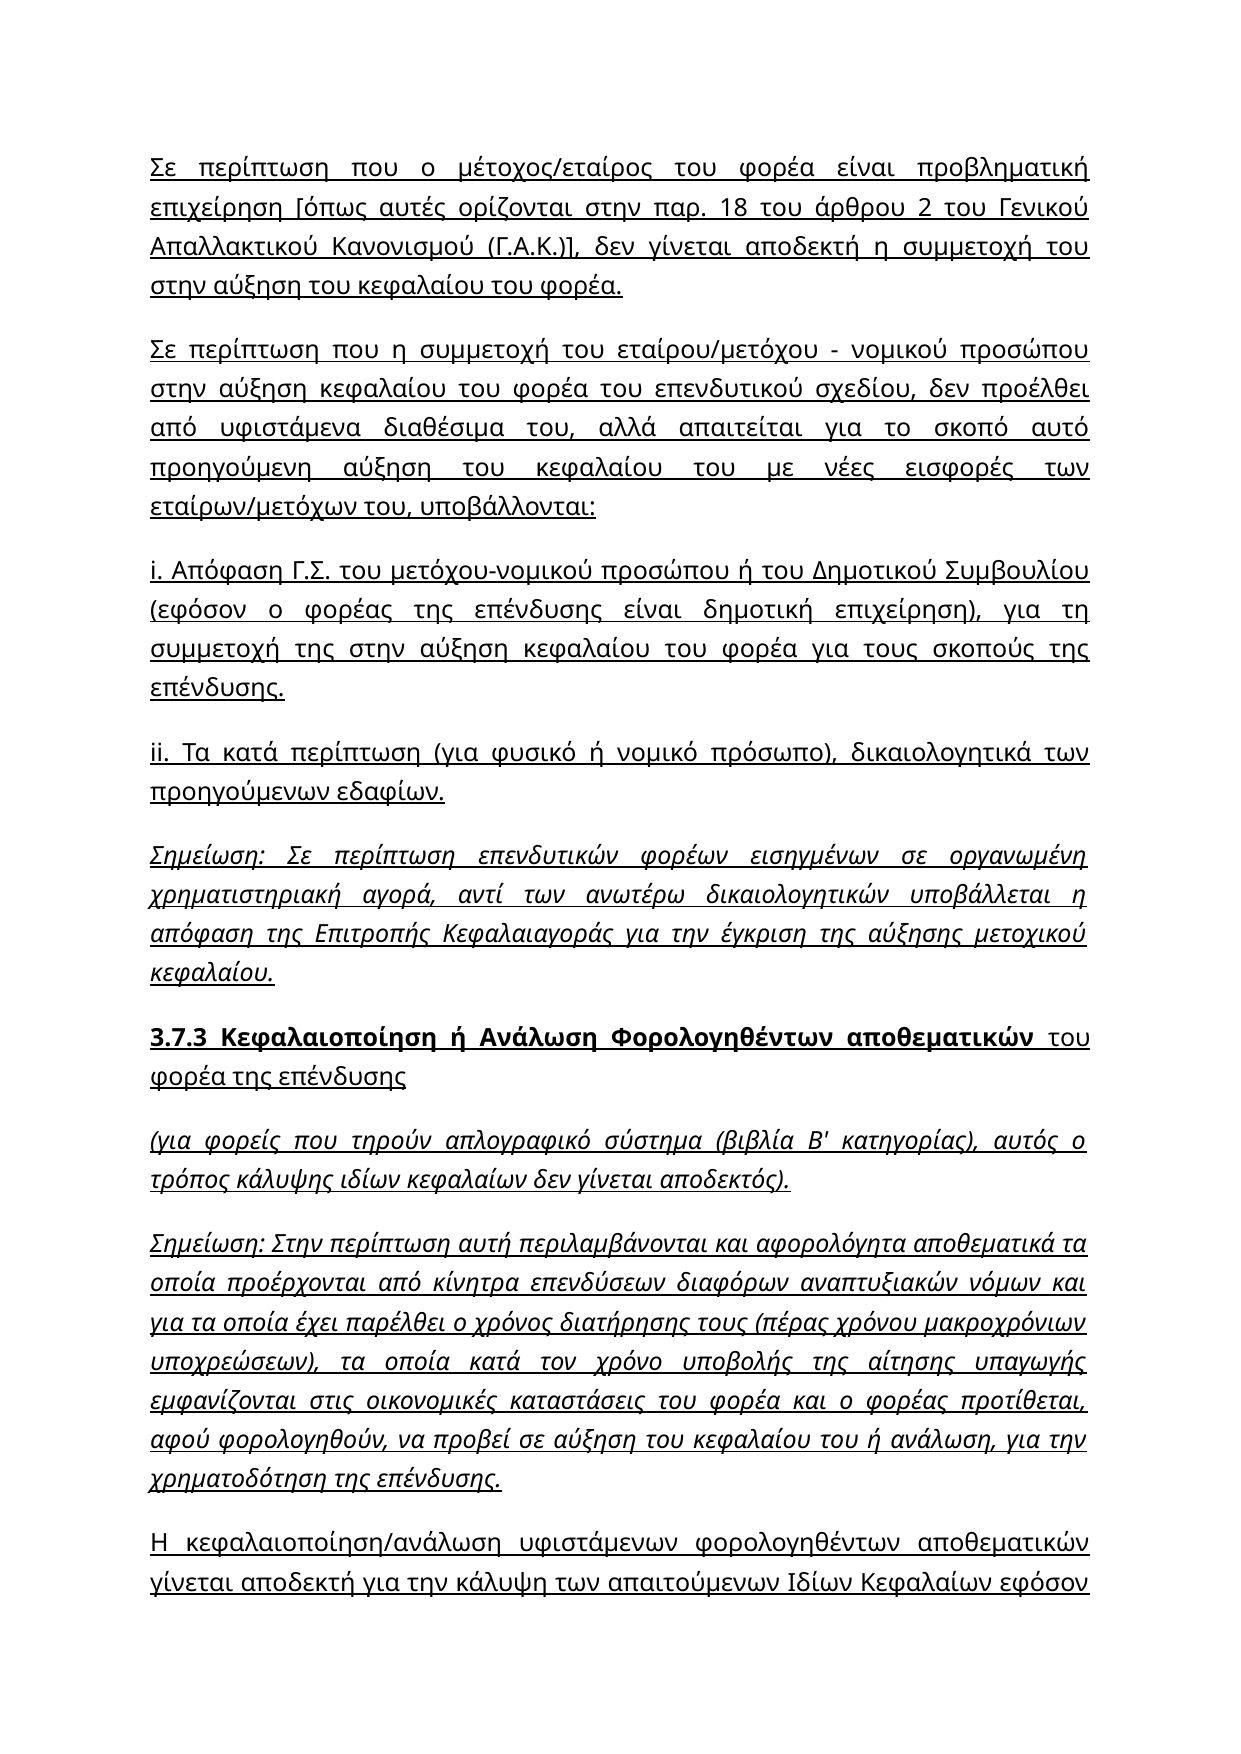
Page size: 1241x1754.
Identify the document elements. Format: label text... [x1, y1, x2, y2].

text (για φορείς που τηρούν απλογραφικό σύστημα (βιβλία Β' κατηγορίας), αυτός ο τρόπος κάλυψης ιδίων κεφαλαίων δεν γίνεται αποδεκτός). [150, 1122, 1090, 1196]
text προηγούμενων εδαφίων. [150, 765, 1090, 807]
text ii. Τα κατά περίπτωση (για φυσικό ή νομικό πρόσωπο), δικαιολογητικά των [150, 734, 1090, 763]
text Σε περίπτωση που ο μέτοχος/εταίρος του φορέα είναι προβληματική [150, 150, 1090, 179]
text Σημείωση: Στην περίπτωση αυτή περιλαμβάνονται και αφορολόγητα αποθεματικά τα οποία προέρχονται από κίνητρα επενδύσεων διαφόρων αναπτυξιακών νόμων και για τα οποία έχει παρέλθει ο χρόνος διατήρησης τους (πέρας χρόνου μακροχρόνιων υποχρεώσεων), τα οποία κατά τον χρόνο υποβολής της αίτησης υπαγωγής εμφανίζονται στις οικονομικές καταστάσεις του φορέα και ο φορέας προτίθεται, αφού φορολογηθούν, να προβεί σε αύξηση του κεφαλαίου του ή ανάλωση, για την χρηματοδότηση της επένδυσης. [150, 1226, 1090, 1495]
text Η κεφαλαιοποίηση/ανάλωση υφιστάμενων φορολογηθέντων αποθεματικών [150, 1525, 1090, 1554]
text επιχείρηση [όπως αυτές ορίζονται στην παρ. 18 του άρθρου 2 του Γενικού Απαλλακτικού Κανονισμού (Γ.Α.Κ.)], δεν γίνεται αποδεκτή η συμμετοχή του [150, 181, 1090, 257]
text φορέα της επένδυσης [150, 1050, 1090, 1092]
text γίνεται αποδεκτή για την κάλυψη των απαιτούμενων Ιδίων Κεφαλαίων εφόσον [150, 1556, 1090, 1593]
text Σημείωση: Σε περίπτωση επενδυτικών φορέων εισηγμένων σε οργανωμένη χρηματιστηριακή αγορά, αντί των ανωτέρω δικαιολογητικών υποβάλλεται η απόφαση της Επιτροπής Κεφαλαιαγοράς για την έγκριση της αύξησης μετοχικού κεφαλαίου. [150, 837, 1090, 989]
text επένδυσης. [150, 662, 1090, 704]
text προηγούμενη αύξηση του κεφαλαίου του με νέες εισφορές των [150, 441, 1090, 478]
text στην αύξηση κεφαλαίου του φορέα του επενδυτικού σχεδίου, δεν προέλθει [150, 362, 1090, 400]
text από υφιστάμενα διαθέσιμα του, αλλά απαιτείται για το σκοπό αυτό [150, 402, 1090, 439]
text (εφόσον ο φορέας της επένδυσης είναι δημοτική επιχείρηση), για τη [150, 583, 1090, 621]
text συμμετοχή της στην αύξηση κεφαλαίου του φορέα για τους σκοπούς της [150, 622, 1090, 660]
text i. Απόφαση Γ.Σ. του μετόχου-νομικού προσώπου ή του Δημοτικού Συμβουλίου [150, 552, 1090, 581]
text 3.7.3 Κεφαλαιοποίηση ή Ανάλωση Φορολογηθέντων αποθεματικών του [150, 1019, 1090, 1048]
text Σε περίπτωση που η συμμετοχή του εταίρου/μετόχου - νομικού προσώπου [150, 332, 1090, 361]
text εταίρων/μετόχων του, υποβάλλονται: [150, 480, 1090, 522]
text στην αύξηση του κεφαλαίου του φορέα. [150, 259, 1090, 302]
